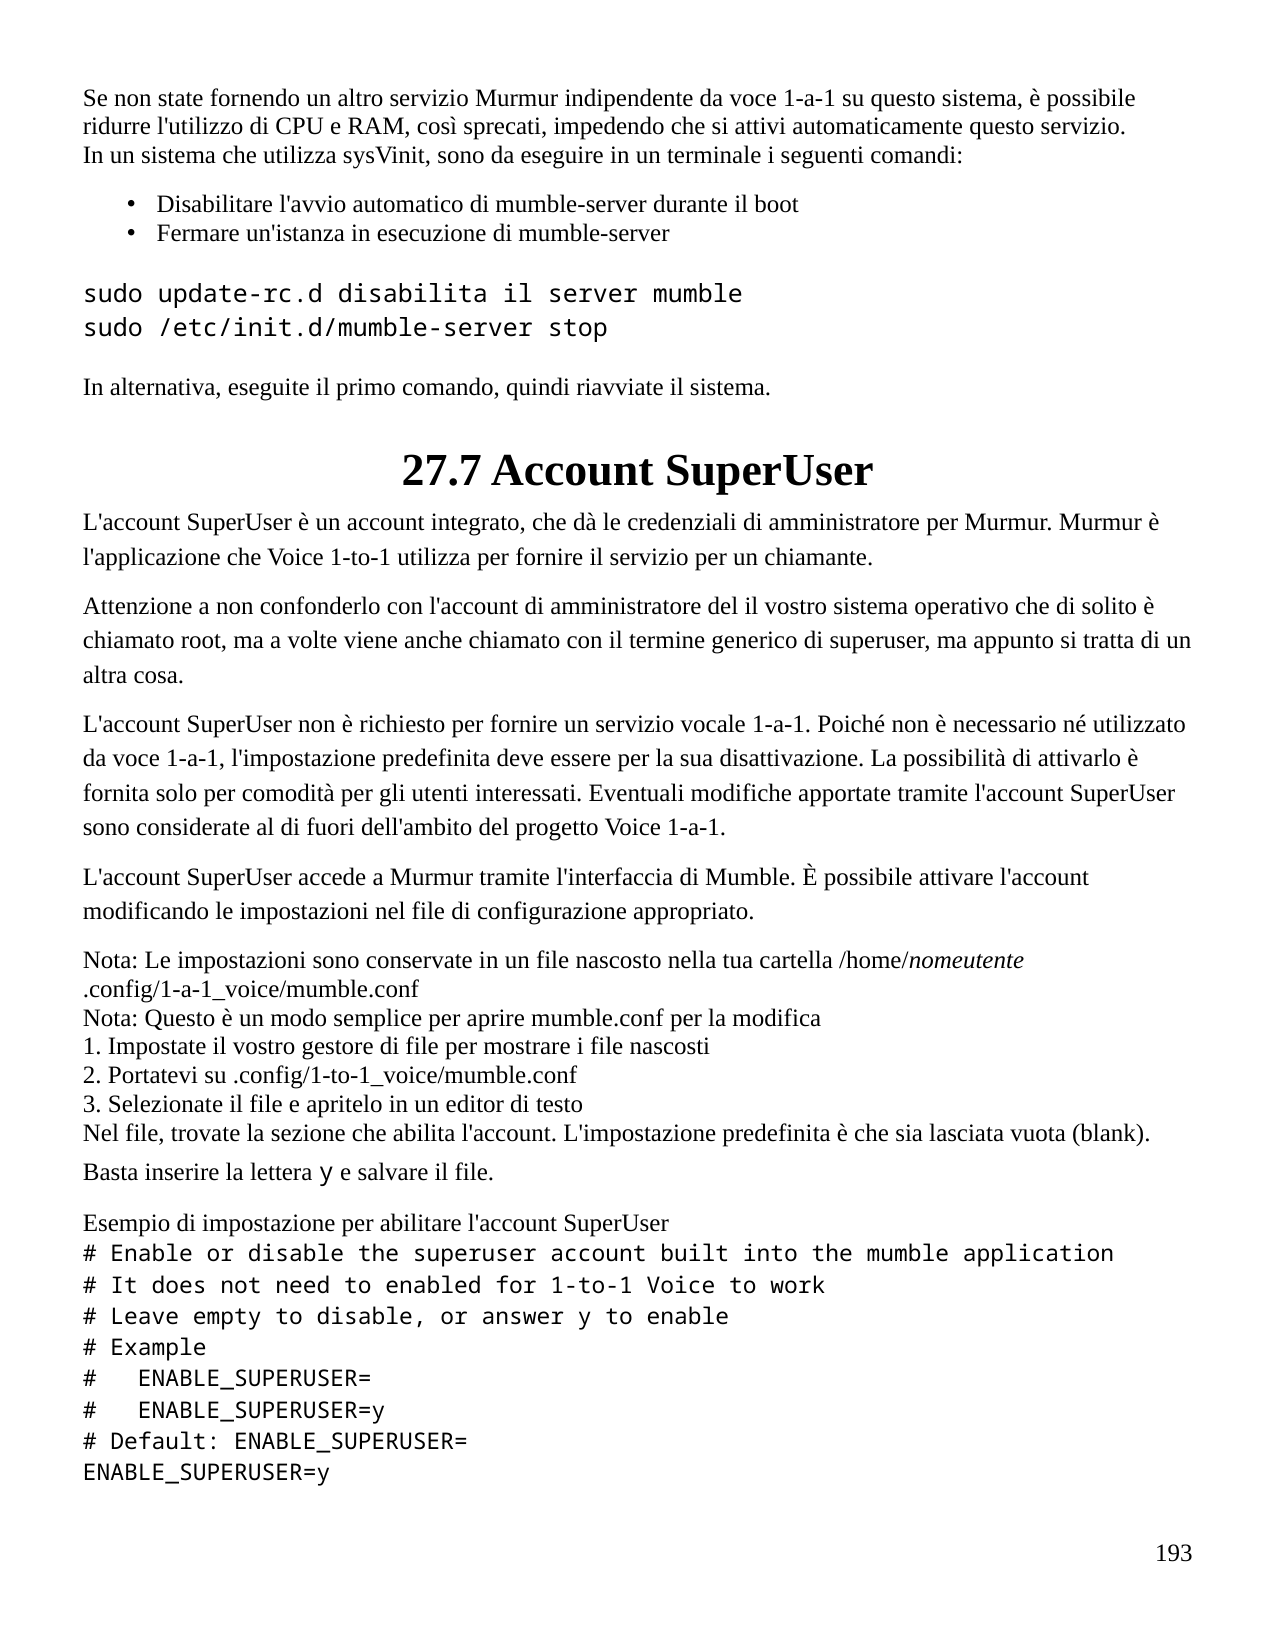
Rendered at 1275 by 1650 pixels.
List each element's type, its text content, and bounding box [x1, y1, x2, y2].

text # Example [83, 1331, 1192, 1362]
text L'account SuperUser accede a Murmur tramite l'interfaccia di Mumble. È possibile attivare l'account modificando le impostazioni nel file di configurazione appropriato. [83, 862, 1192, 925]
text 2. Portatevi su .config/1-to-1_voice/mumble.conf [83, 1060, 1192, 1089]
list Disabilitare l'avvio automatico di mumble-server durante il boot [127, 189, 1192, 218]
text In alternativa, eseguite il primo comando, quindi riavviate il sistema. [83, 372, 1192, 401]
text L'account SuperUser non è richiesto per fornire un servizio vocale 1-a-1. Poiché non è necessario né utilizzato da voce 1-a-1, l'impostazione predefinita deve essere per la sua disattivazione. La possibilità di attivarlo è fornita solo per comodità per gli utenti interessati. Eventuali modifiche apportate tramite l'account SuperUser sono considerate al di fuori dell'ambito del progetto Voice 1-a-1. [83, 709, 1192, 841]
text sudo update-rc.d disabilita il server mumble [83, 276, 1192, 309]
text # It does not need to enabled for 1-to-1 Voice to work [83, 1268, 1192, 1300]
text L'account SuperUser è un account integrato, che dà le credenziali di amministratore per Murmur. Murmur è l'applicazione che Voice 1-to-1 utilizza per fornire il servizio per un chiamante. [83, 507, 1192, 571]
text ENABLE_SUPERUSER=y [83, 1456, 1192, 1487]
text Nota: Le impostazioni sono conservate in un file nascosto nella tua cartella /home/nomeutente [83, 945, 1192, 974]
text 3. Selezionate il file e apritelo in un editor di testo [83, 1089, 1192, 1118]
list Fermare un'istanza in esecuzione di mumble-server [127, 218, 1192, 247]
text Se non state fornendo un altro servizio Murmur indipendente da voce 1-a-1 su questo sistema, è possibile ridurre l'utilizzo di CPU e RAM, così sprecati, impedendo che si attivi automaticamente questo servizio. [83, 83, 1192, 140]
text # ENABLE_SUPERUSER=y [83, 1393, 1192, 1425]
text In un sistema che utilizza sysVinit, sono da eseguire in un terminale i seguenti comandi: [83, 140, 1192, 169]
text sudo /etc/init.d/mumble-server stop [83, 309, 1192, 344]
subtitle 27.7 Account SuperUser [83, 442, 1192, 495]
text # Default: ENABLE_SUPERUSER= [83, 1425, 1192, 1456]
text # Leave empty to disable, or answer y to enable [83, 1300, 1192, 1331]
text # Enable or disable the superuser account built into the mumble application [83, 1237, 1192, 1268]
text # ENABLE_SUPERUSER= [83, 1362, 1192, 1393]
text Esempio di impostazione per abilitare l'account SuperUser [83, 1208, 1192, 1237]
text 1. Impostate il vostro gestore di file per mostrare i file nascosti [83, 1031, 1192, 1060]
text Attenzione a non confonderlo con l'account di amministratore del il vostro sistema operativo che di solito è chiamato root, ma a volte viene anche chiamato con il termine generico di superuser, ma appunto si tratta di un altra cosa. [83, 591, 1192, 689]
text Nota: Questo è un modo semplice per aprire mumble.conf per la modifica [83, 1003, 1192, 1031]
text .config/1-a-1_voice/mumble.conf [83, 974, 1192, 1003]
text Nel file, trovate la sezione che abilita l'account. L'impostazione predefinita è che sia lasciata vuota (blank). Basta inserire la lettera y e salvare il file. [83, 1118, 1192, 1187]
